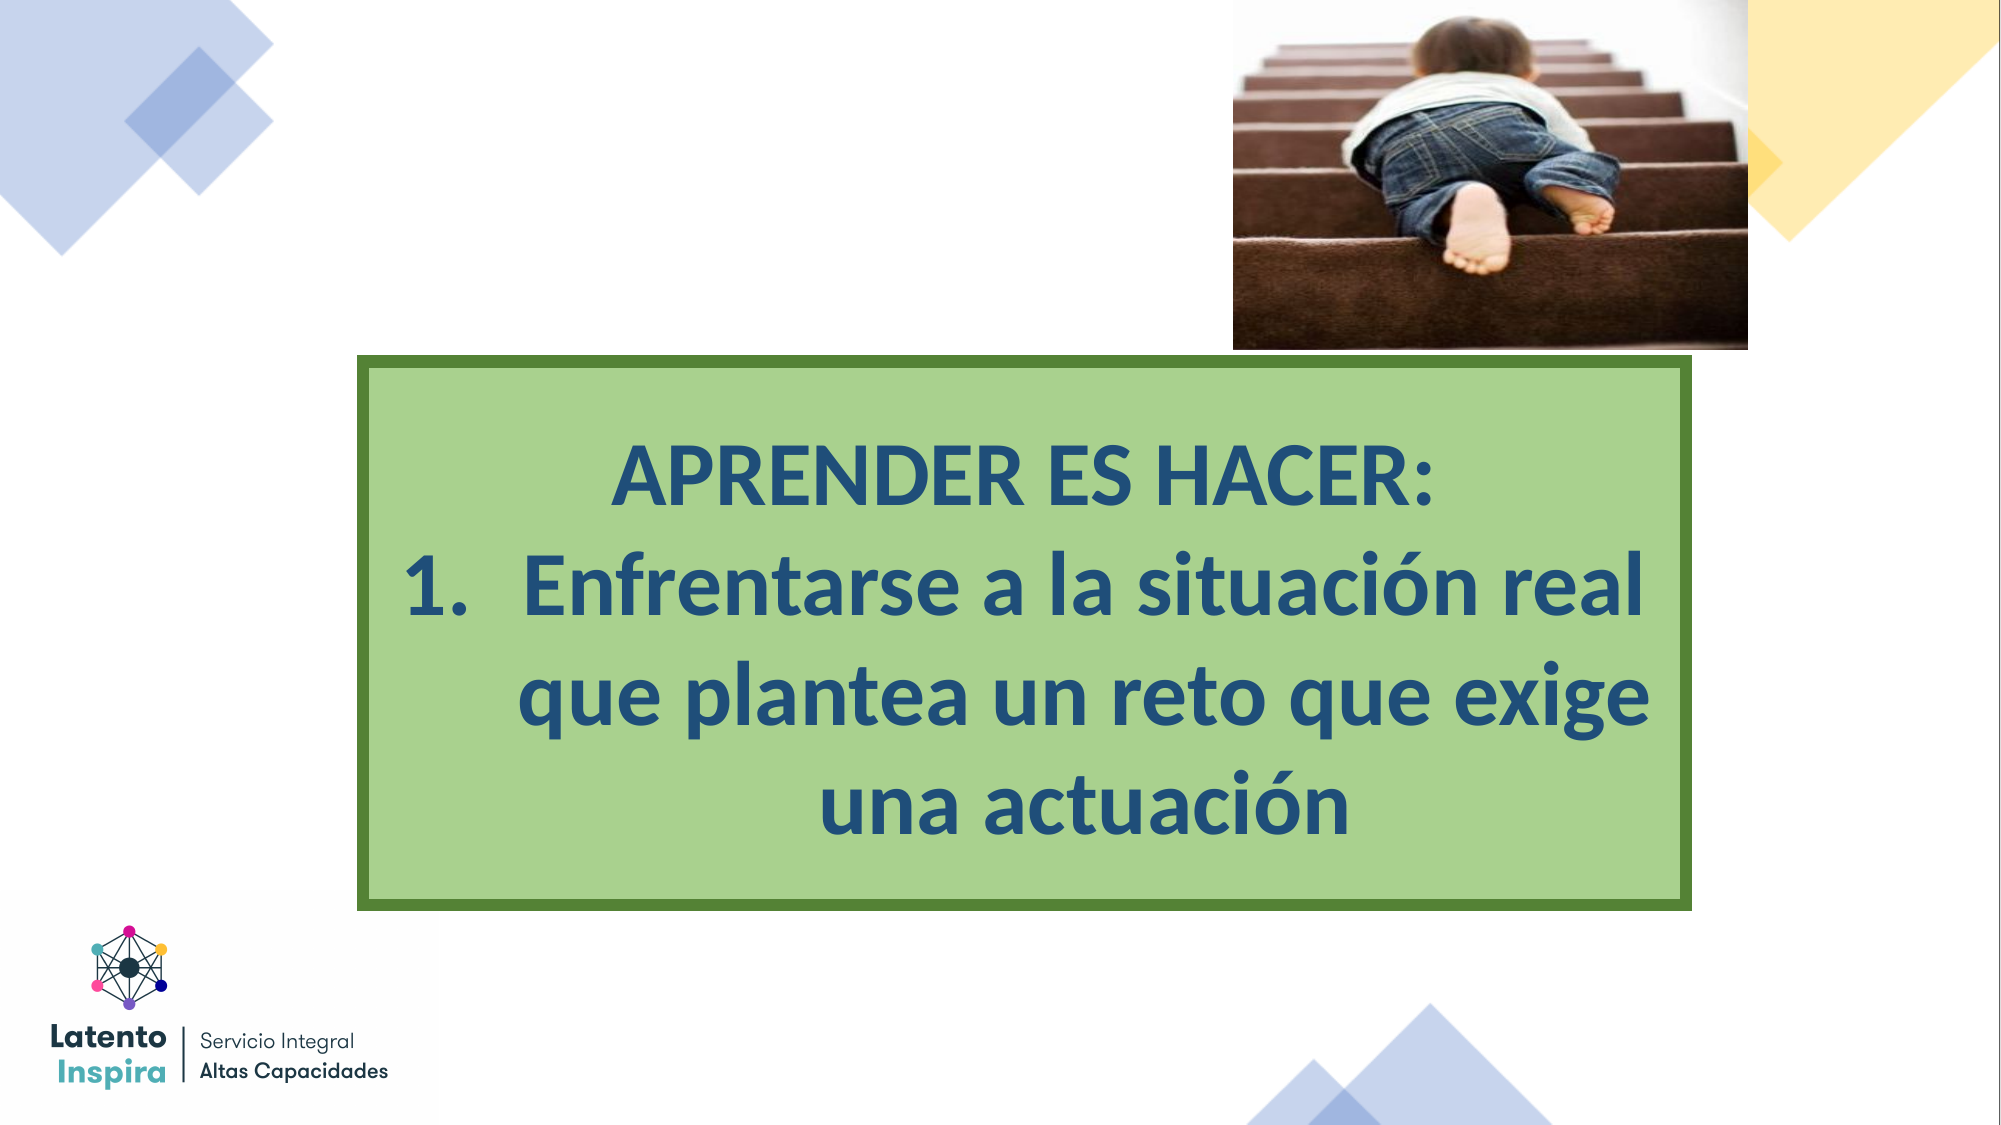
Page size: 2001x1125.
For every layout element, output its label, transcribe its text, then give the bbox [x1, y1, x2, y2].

text_box APRENDER ES HACER: Enfrentarse a la situación real que plantea un reto que exige una actuación [362, 361, 1686, 906]
picture [0, 0, 2001, 1125]
